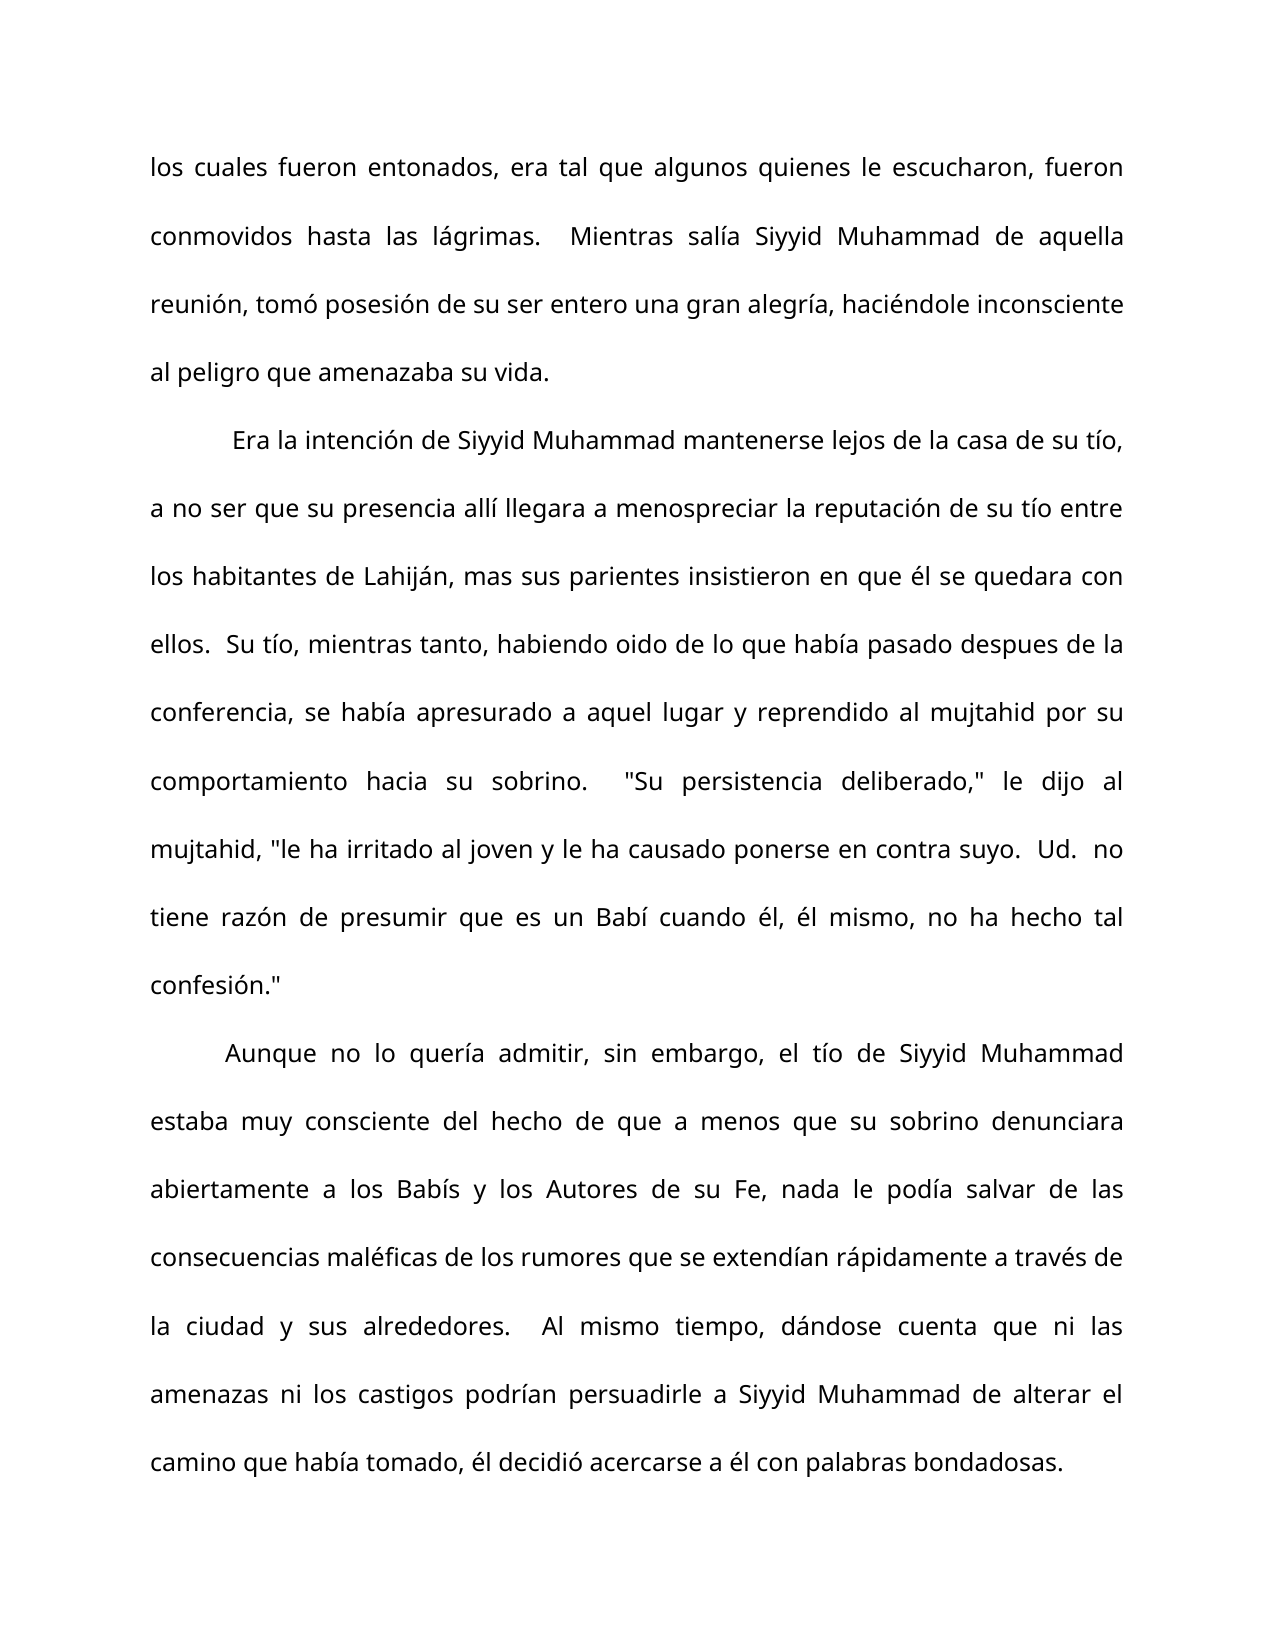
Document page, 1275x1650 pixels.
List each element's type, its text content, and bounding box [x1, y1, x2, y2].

text los cuales fueron entonados, era tal que algunos quienes le escucharon, fueron conmovidos hasta las lágrimas. Mientras salía Siyyid Muhammad de aquella reunión, tomó posesión de su ser entero una gran alegría, haciéndole inconsciente al peligro que amenazaba su vida. [150, 150, 1125, 388]
text Era la intención de Siyyid Muhammad mantenerse lejos de la casa de su tío, a no ser que su presencia allí llegara a menospreciar la reputación de su tío entre los habitantes de Lahiján, mas sus parientes insistieron en que él se quedara con ellos. Su tío, mientras tanto, habiendo oido de lo que había pasado despues de la conferencia, se había apresurado a aquel lugar y reprendido al mujtahid por su comportamiento hacia su sobrino. "Su persistencia deliberado," le dijo al mujtahid, "le ha irritado al joven y le ha causado ponerse en contra suyo. Ud. no tiene razón de presumir que es un Babí cuando él, él mismo, no ha hecho tal confesión." [150, 422, 1125, 1002]
text Aunque no lo quería admitir, sin embargo, el tío de Siyyid Muhammad estaba muy consciente del hecho de que a menos que su sobrino denunciara abiertamente a los Babís y los Autores de su Fe, nada le podía salvar de las consecuencias maléficas de los rumores que se extendían rápidamente a través de la ciudad y sus alrededores. Al mismo tiempo, dándose cuenta que ni las amenazas ni los castigos podrían persuadirle a Siyyid Muhammad de alterar el camino que había tomado, él decidió acercarse a él con palabras bondadosas. [150, 1036, 1125, 1478]
